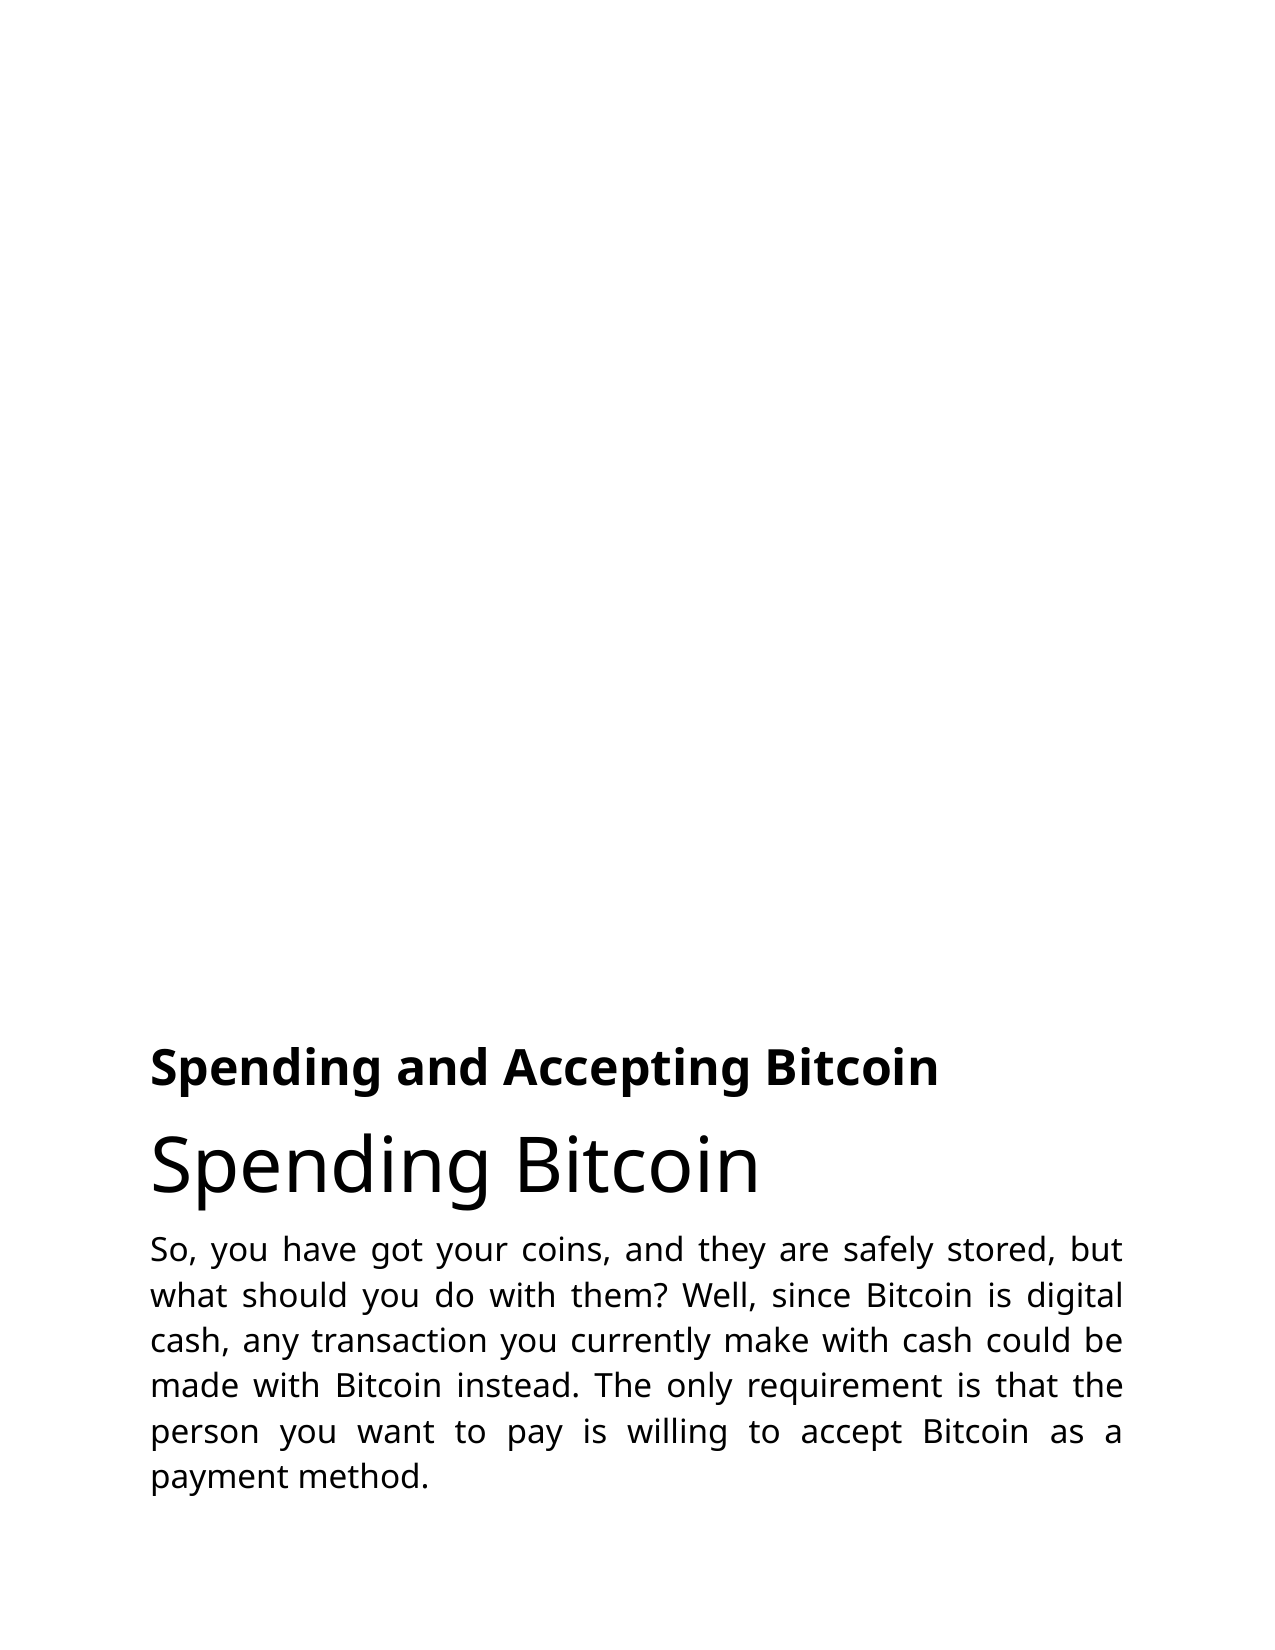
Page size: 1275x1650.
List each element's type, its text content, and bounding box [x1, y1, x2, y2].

subtitle Spending Bitcoin [150, 1111, 1125, 1216]
text Spending and Accepting Bitcoin [150, 1032, 1125, 1100]
text So, you have got your coins, and they are safely stored, but what should you do with them? Well, since Bitcoin is digital cash, any transaction you currently make with cash could be made with Bitcoin instead. The only requirement is that the person you want to pay is willing to accept Bitcoin as a payment method. [150, 1226, 1125, 1498]
